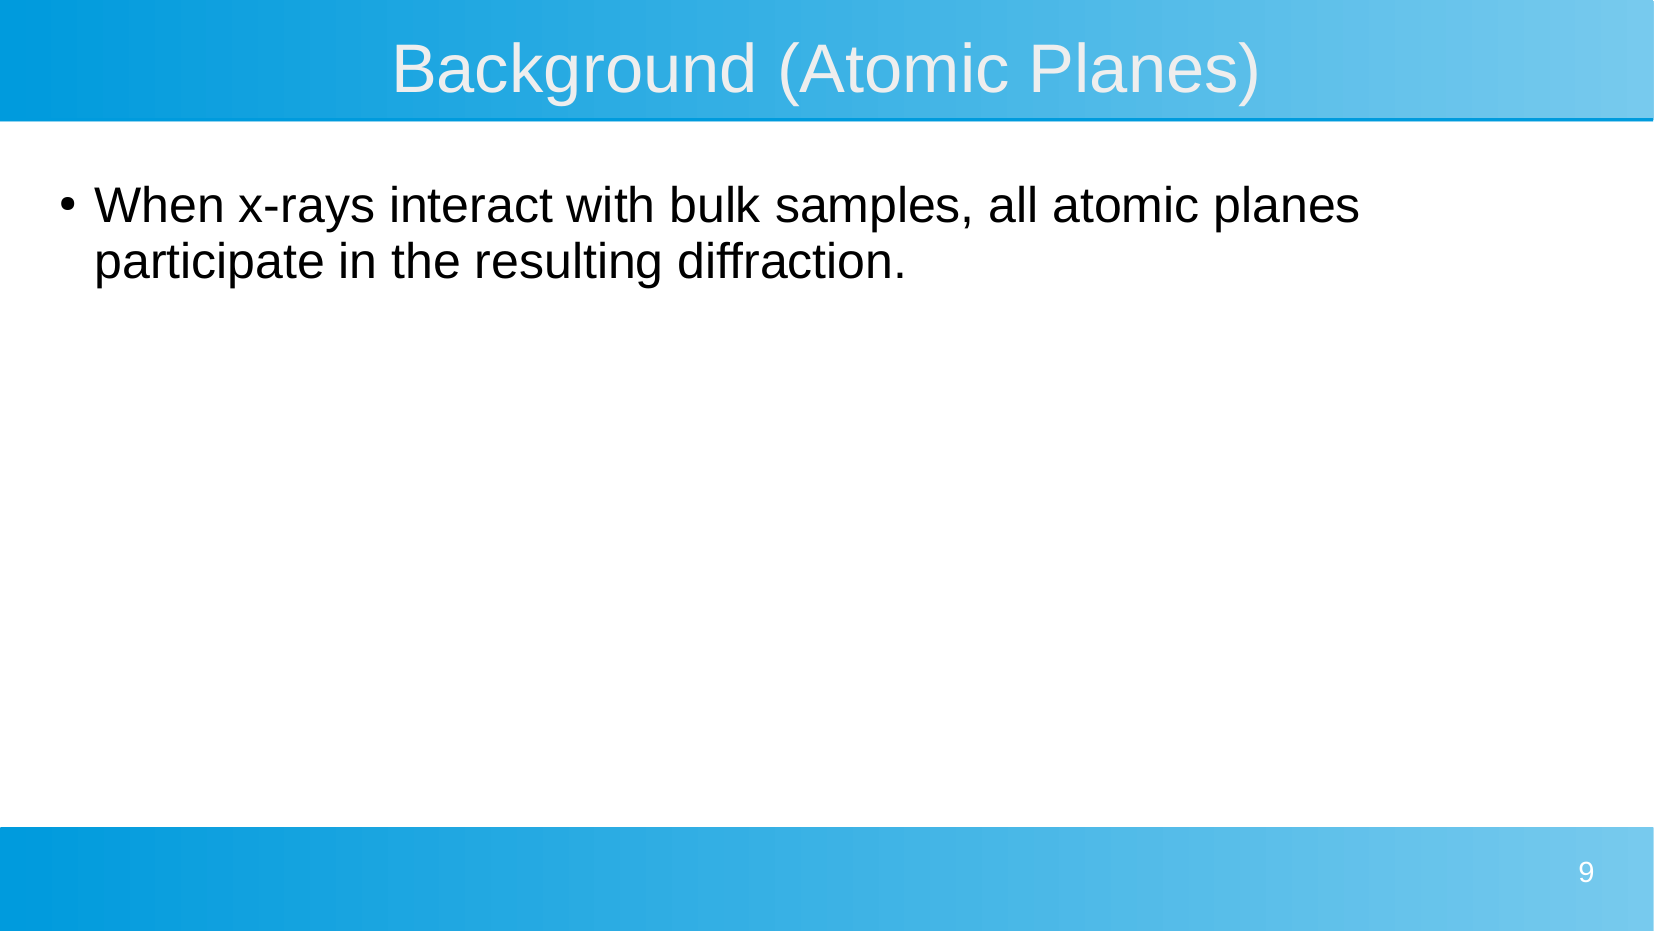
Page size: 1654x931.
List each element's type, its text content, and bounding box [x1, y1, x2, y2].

list When x-rays interact with bulk samples, all atomic planes participate in the resulting diffraction. [59, 177, 1595, 768]
title Background (Atomic Planes) [59, 29, 1595, 108]
